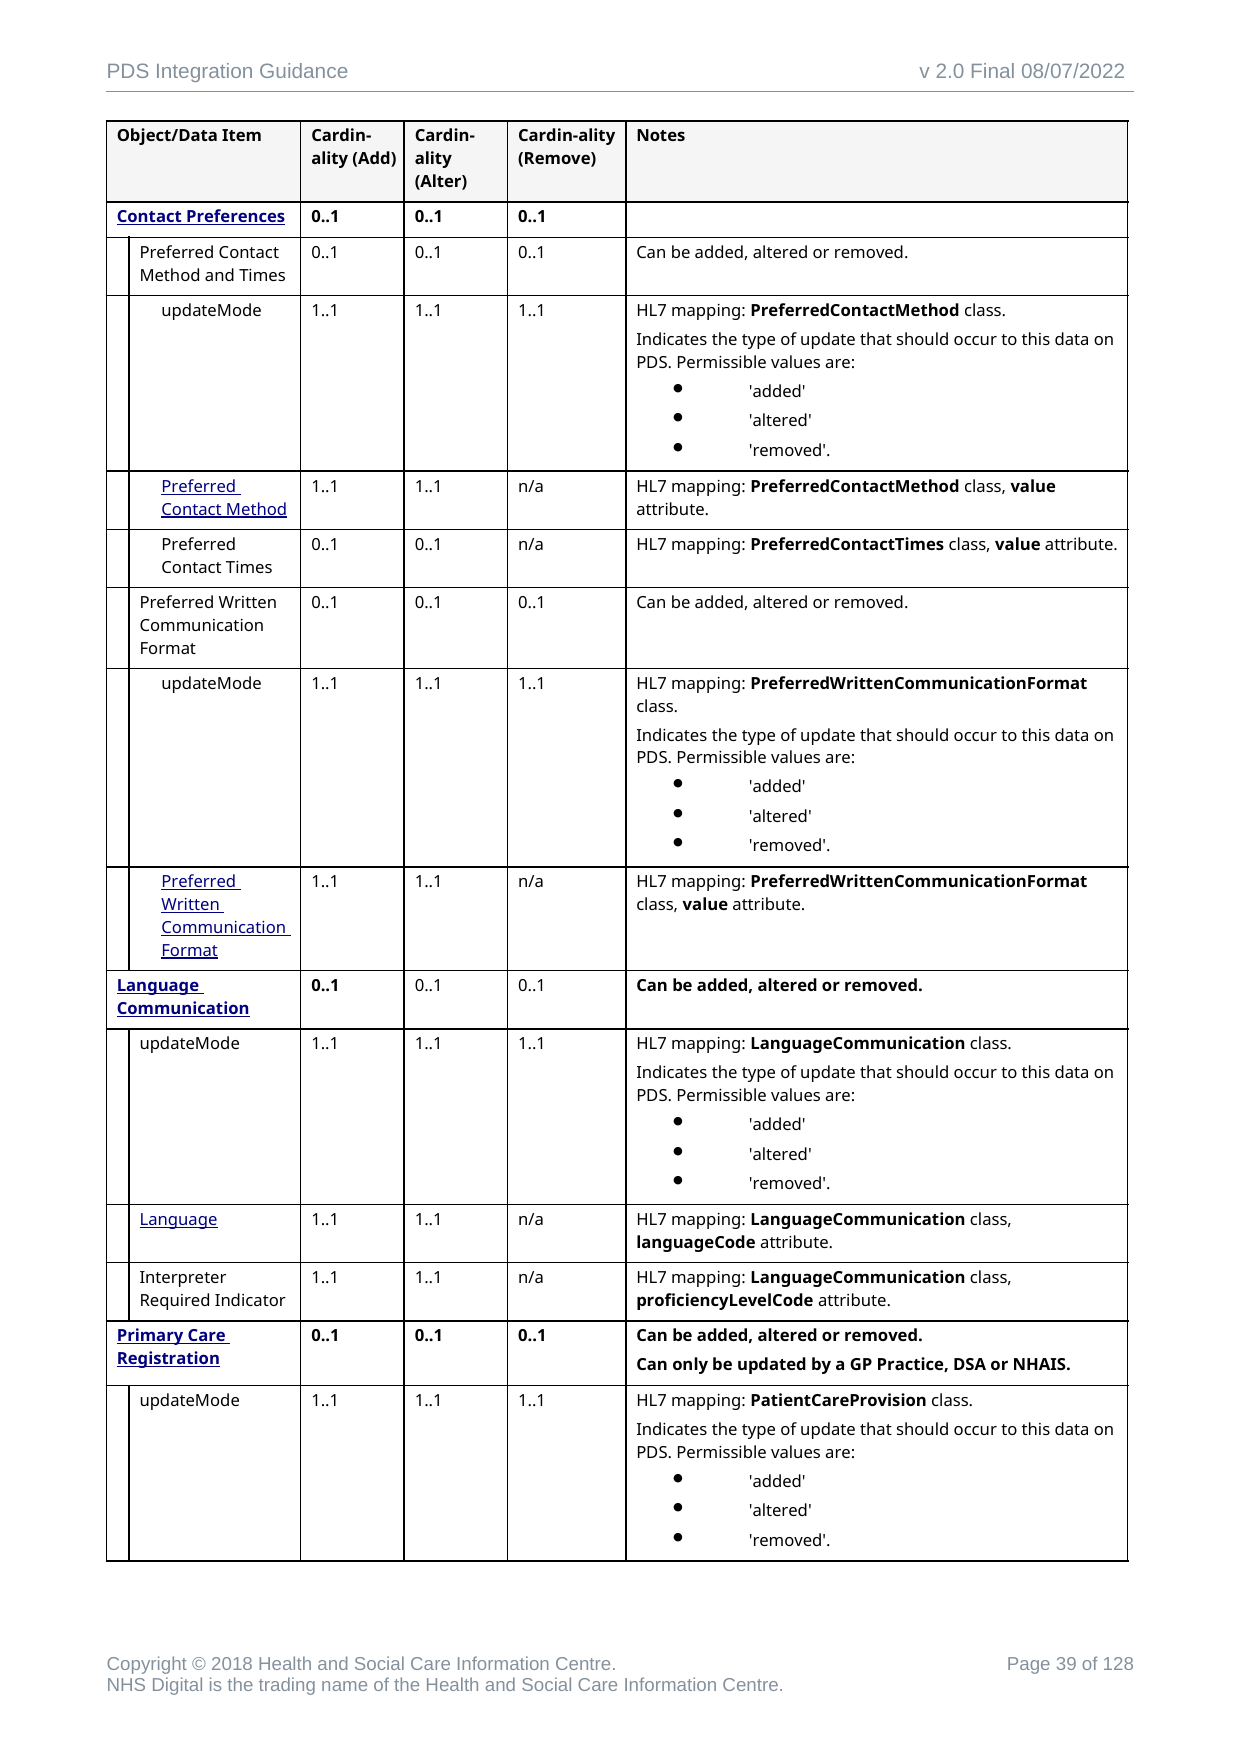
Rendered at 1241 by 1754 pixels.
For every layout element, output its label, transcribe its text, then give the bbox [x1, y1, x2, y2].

table_cell [107, 1030, 128, 1203]
table_cell Language Communication [107, 971, 300, 1028]
table_cell n/a [508, 1205, 625, 1262]
table_cell [107, 530, 128, 587]
table_cell 0..1 [508, 203, 625, 236]
table_cell 0..1 [301, 203, 403, 236]
table_cell 0..1 [301, 588, 403, 668]
table_cell 1..1 [301, 296, 403, 470]
table_cell 0..1 [405, 238, 507, 295]
table_cell 0..1 [508, 971, 625, 1028]
table_cell 0..1 [405, 1322, 507, 1384]
table_cell 0..1 [301, 238, 403, 295]
table_cell [627, 203, 1127, 236]
table_cell HL7 mapping: PatientCareProvision class. Indicates the type of update that should occur to this data on PDS. Permissible values are: 'added' 'altered' 'removed'. [627, 1386, 1127, 1560]
table_cell updateMode [130, 296, 300, 470]
table_cell Preferred Written Communication Format [130, 868, 300, 970]
table_cell n/a [508, 1263, 625, 1320]
table_cell HL7 mapping: PreferredContactMethod class, value attribute. [627, 472, 1127, 528]
table_cell 0..1 [405, 203, 507, 236]
table_cell 0..1 [508, 1322, 625, 1384]
table_cell 1..1 [508, 296, 625, 470]
table_cell 0..1 [405, 588, 507, 668]
table_cell HL7 mapping: LanguageCommunication class. Indicates the type of update that should occur to this data on PDS. Permissible values are: 'added' 'altered' 'removed'. [627, 1030, 1127, 1203]
table_cell [107, 1263, 128, 1320]
table_cell HL7 mapping: LanguageCommunication class, languageCode attribute. [627, 1205, 1127, 1262]
table_cell HL7 mapping: LanguageCommunication class, proficiencyLevelCode attribute. [627, 1263, 1127, 1320]
table_cell Contact Preferences [107, 203, 300, 236]
table_cell [107, 669, 128, 866]
table_cell 1..1 [405, 1263, 507, 1320]
table_cell 1..1 [301, 1263, 403, 1320]
table_cell n/a [508, 472, 625, 528]
table_cell 0..1 [405, 971, 507, 1028]
table_cell Can be added, altered or removed. [627, 971, 1127, 1028]
table_cell [107, 1386, 128, 1560]
table_cell 1..1 [301, 1030, 403, 1203]
table_header Cardin-ality (Alter) [405, 122, 507, 201]
table_cell updateMode [130, 669, 300, 866]
table_cell Can be added, altered or removed. [627, 238, 1127, 295]
table_cell Can be added, altered or removed. [627, 588, 1127, 668]
table_cell [107, 868, 128, 970]
table_cell 1..1 [301, 868, 403, 970]
table_cell 1..1 [508, 1386, 625, 1560]
table_cell HL7 mapping: PreferredWrittenCommunicationFormat class. Indicates the type of update that should occur to this data on PDS. Permissible values are: 'added' 'altered' 'removed'. [627, 669, 1127, 866]
table_cell HL7 mapping: PreferredWrittenCommunicationFormat class, value attribute. [627, 868, 1127, 970]
table_cell Preferred Contact Method and Times [130, 238, 300, 295]
table_header Cardin-ality (Remove) [508, 122, 625, 201]
table_cell 1..1 [405, 472, 507, 528]
table_cell 1..1 [508, 669, 625, 866]
table_cell Language [130, 1205, 300, 1262]
table_cell 1..1 [301, 472, 403, 528]
table_cell HL7 mapping: PreferredContactTimes class, value attribute. [627, 530, 1127, 587]
table_cell 1..1 [301, 1386, 403, 1560]
table_header Notes [627, 122, 1127, 201]
table_cell [107, 472, 128, 528]
table_cell updateMode [130, 1386, 300, 1560]
table_cell [107, 1205, 128, 1262]
table_cell 1..1 [508, 1030, 625, 1203]
table_cell 1..1 [405, 1205, 507, 1262]
table_cell updateMode [130, 1030, 300, 1203]
table_cell n/a [508, 530, 625, 587]
table_cell Interpreter Required Indicator [130, 1263, 300, 1320]
table_cell [107, 588, 128, 668]
table_cell [107, 296, 128, 470]
table_cell 0..1 [508, 238, 625, 295]
table_cell 0..1 [405, 530, 507, 587]
table_cell 1..1 [405, 868, 507, 970]
table_cell 0..1 [508, 588, 625, 668]
table_cell 0..1 [301, 1322, 403, 1384]
table_cell n/a [508, 868, 625, 970]
table_cell Primary Care Registration [107, 1322, 300, 1384]
table_cell 0..1 [301, 530, 403, 587]
table_cell 1..1 [405, 1386, 507, 1560]
table_header Object/Data Item [107, 122, 300, 201]
table_cell 1..1 [301, 669, 403, 866]
table_cell Can be added, altered or removed. Can only be updated by a GP Practice, DSA or NHAIS. [627, 1322, 1127, 1384]
table_cell 1..1 [301, 1205, 403, 1262]
table_header Cardin-ality (Add) [301, 122, 403, 201]
table_cell 0..1 [301, 971, 403, 1028]
table_cell Preferred Contact Method [130, 472, 300, 528]
table_cell [107, 238, 128, 295]
table_cell 1..1 [405, 669, 507, 866]
table_cell HL7 mapping: PreferredContactMethod class. Indicates the type of update that should occur to this data on PDS. Permissible values are: 'added' 'altered' 'removed'. [627, 296, 1127, 470]
table_cell Preferred Contact Times [130, 530, 300, 587]
table_cell 1..1 [405, 296, 507, 470]
table_cell 1..1 [405, 1030, 507, 1203]
table_cell Preferred Written Communication Format [130, 588, 300, 668]
